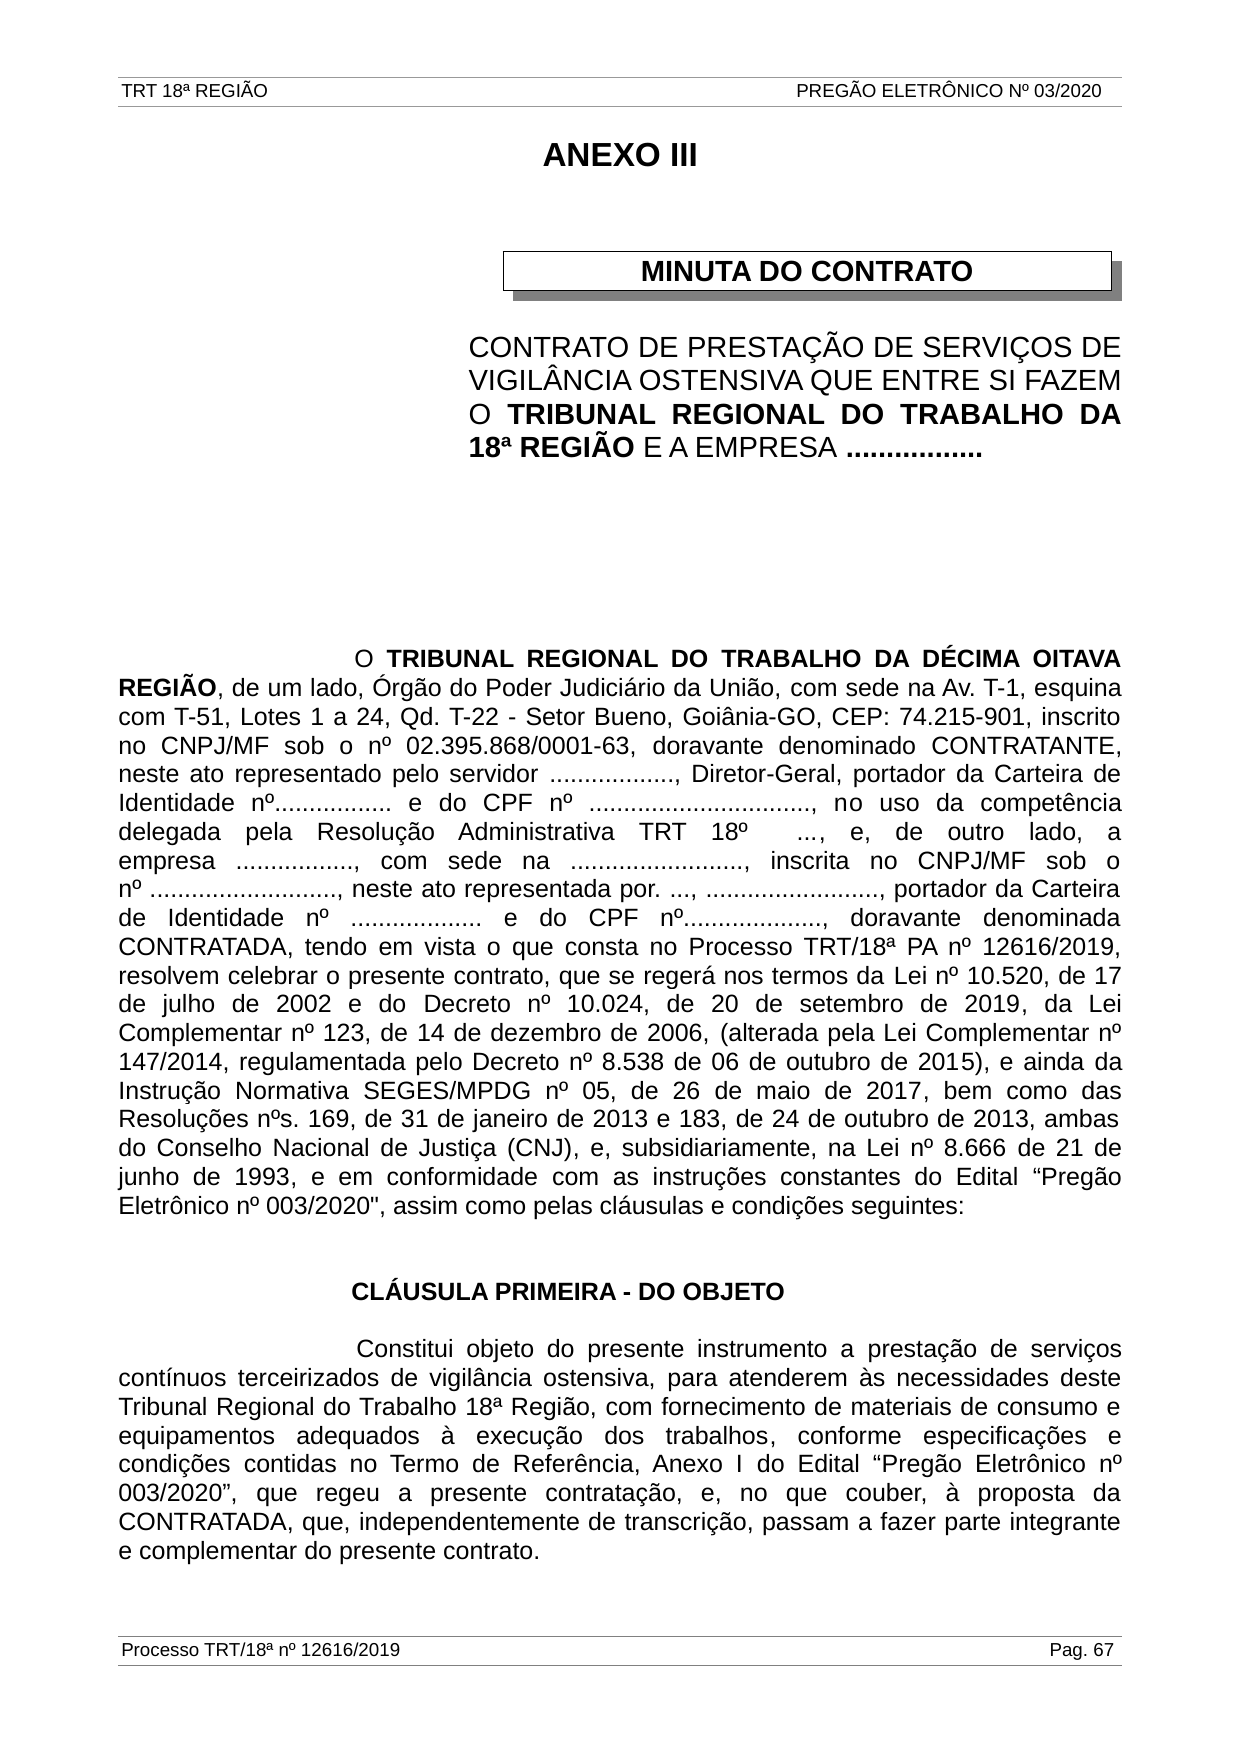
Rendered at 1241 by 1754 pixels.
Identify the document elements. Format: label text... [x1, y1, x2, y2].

text Constitui objeto do presente instrumento a prestação de serviços contínuos terceirizados de vigilância ostensiva, para atenderem às necessidades deste Tribunal Regional do Trabalho 18ª Região, com fornecimento de materiais de consumo e equipamentos adequados à execução dos trabalhos, conforme especificações e condições contidas no Termo de Referência, Anexo I do Edital “Pregão Eletrônico nº 003/2020”, que regeu a presente contratação, e, no que couber, à proposta da CONTRATADA, que, independentemente de transcrição, passam a fazer parte integrante e complementar do presente contrato. [118, 1334, 1122, 1564]
text MINUTA DO CONTRATO [504, 252, 1111, 290]
text O TRIBUNAL REGIONAL DO TRABALHO DA DÉCIMA OITAVA REGIÃO, de um lado, Órgão do Poder Judiciário da União, com sede na Av. T-1, esquina com T-51, Lotes 1 a 24, Qd. T-22 - Setor Bueno, Goiânia-GO, CEP: 74.215-901, inscrito no CNPJ/MF sob o nº 02.395.868/0001-63, doravante denominado CONTRATANTE, neste ato representado pelo servidor .................., Diretor-Geral, portador da Carteira de Identidade nº................. e do CPF nº ................................, no uso da competência delegada pela Resolução Administrativa TRT 18º ..., e, de outro lado, a empresa ................., com sede na ........................., inscrita no CNPJ/MF sob o nº ..........................., neste ato representada por. ..., ........................., portador da Carteira de Identidade nº ................... e do CPF nº...................., doravante denominada CONTRATADA, tendo em vista o que consta no Processo TRT/18ª PA nº 12616/2019, resolvem celebrar o presente contrato, que se regerá nos termos da Lei nº 10.520, de 17 de julho de 2002 e do Decreto nº 10.024, de 20 de setembro de 2019, da Lei Complementar nº 123, de 14 de dezembro de 2006, (alterada pela Lei Complementar nº 147/2014, regulamentada pelo Decreto nº 8.538 de 06 de outubro de 2015), e ainda da Instrução Normativa SEGES/MPDG nº 05, de 26 de maio de 2017, bem como das Resoluções nºs. 169, de 31 de janeiro de 2013 e 183, de 24 de outubro de 2013, ambas do Conselho Nacional de Justiça (CNJ), e, subsidiariamente, na Lei nº 8.666 de 21 de junho de 1993, e em conformidade com as instruções constantes do Edital “Pregão Eletrônico nº 003/2020", assim como pelas cláusulas e condições seguintes: [118, 644, 1122, 1219]
text CONTRATO DE PRESTAÇÃO DE SERVIÇOS DE VIGILÂNCIA OSTENSIVA QUE ENTRE SI FAZEM O TRIBUNAL REGIONAL DO TRABALHO DA 18ª REGIÃO E A EMPRESA ................. [468, 330, 1122, 464]
text CLÁUSULA PRIMEIRA - DO OBJETO [118, 1277, 1122, 1306]
text ANEXO III [118, 136, 1122, 174]
